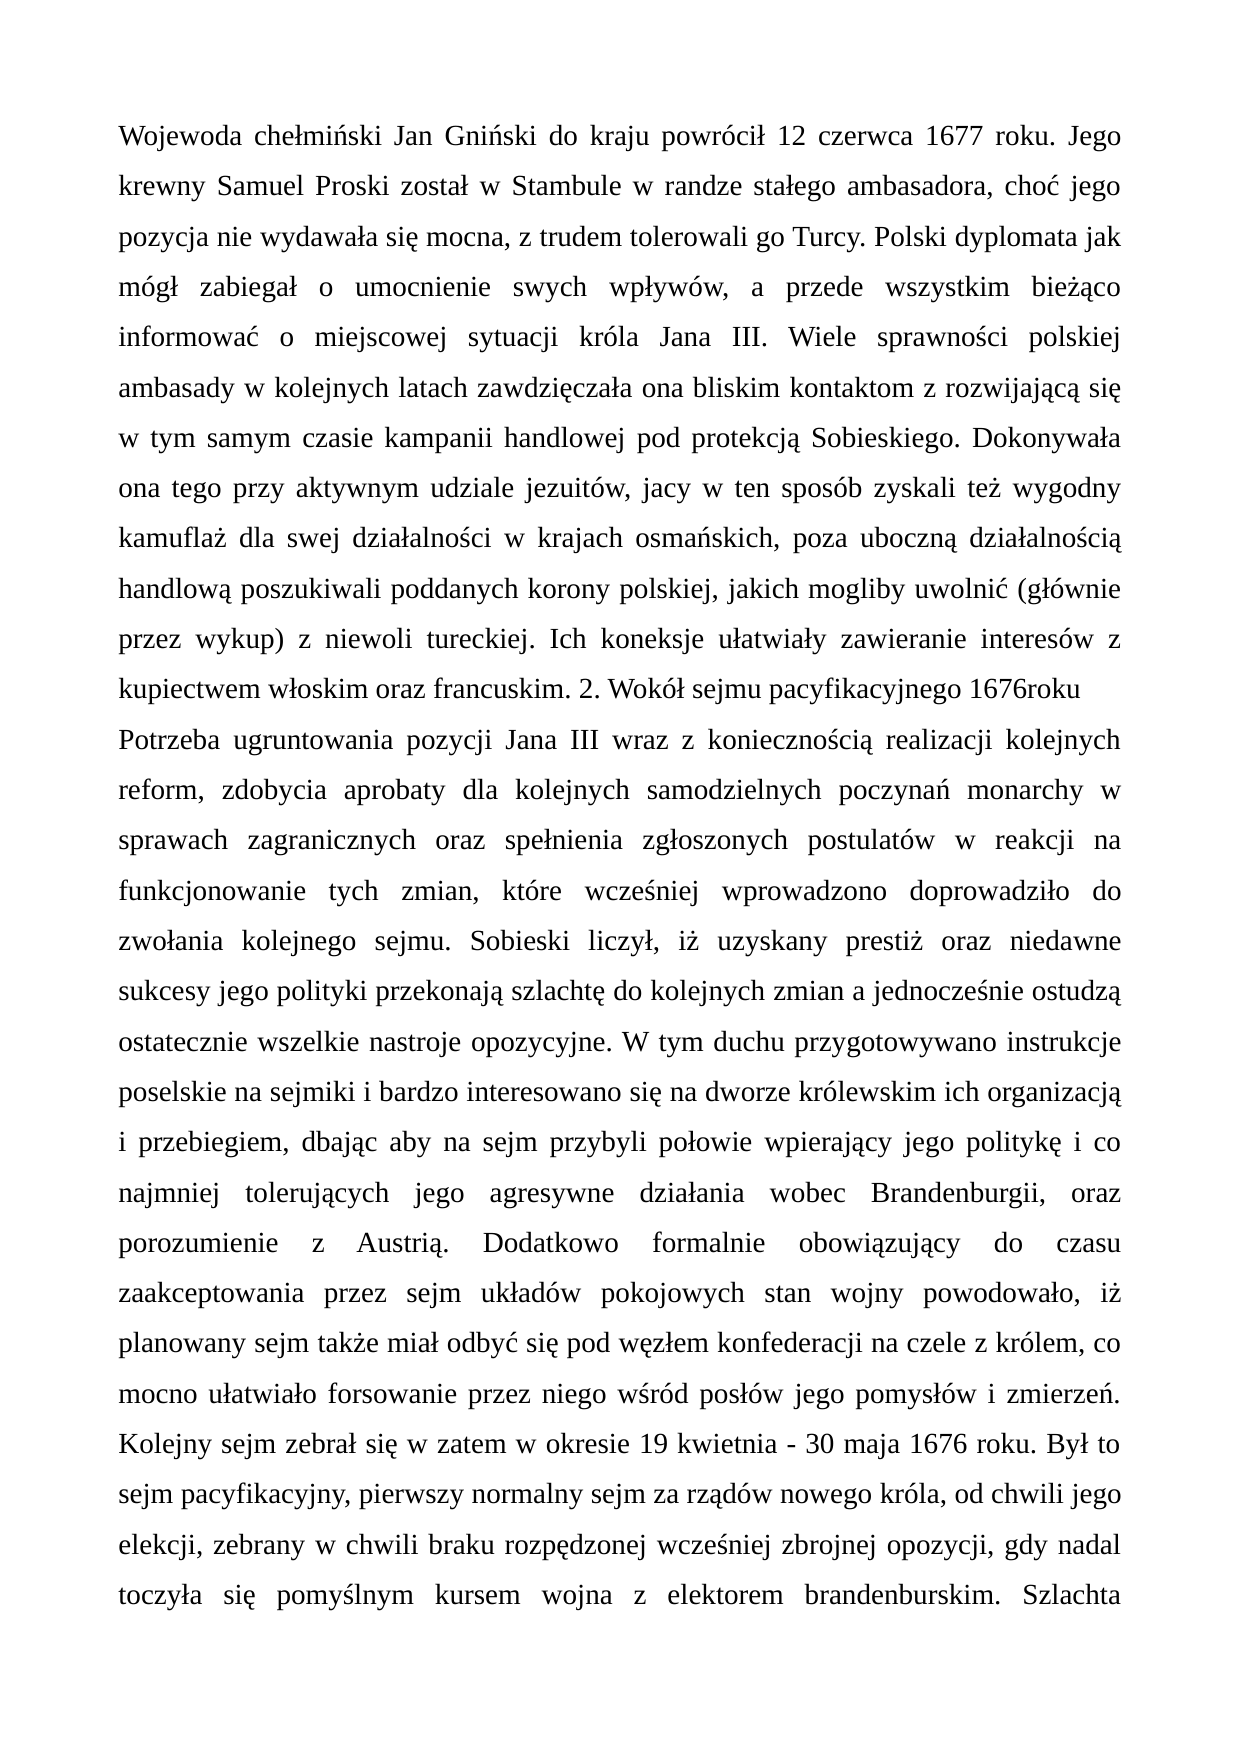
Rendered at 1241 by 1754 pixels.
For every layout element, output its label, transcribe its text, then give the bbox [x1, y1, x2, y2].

text Wojewoda chełmiński Jan Gniński do kraju powrócił 12 czerwca 1677 roku. Jego krewny Samuel Proski został w Stambule w randze stałego ambasadora, choć jego pozycja nie wydawała się mocna, z trudem tolerowali go Turcy. Polski dyplomata jak mógł zabiegał o umocnienie swych wpływów, a przede wszystkim bieżąco informować o miejscowej sytuacji króla Jana III. Wiele sprawności polskiej ambasady w kolejnych latach zawdzięczała ona bliskim kontaktom z rozwijającą się w tym samym czasie kampanii handlowej pod protekcją Sobieskiego. Dokonywała ona tego przy aktywnym udziale jezuitów, jacy w ten sposób zyskali też wygodny kamuflaż dla swej działalności w krajach osmańskich, poza uboczną działalnością handlową poszukiwali poddanych korony polskiej, jakich mogliby uwolnić (głównie przez wykup) z niewoli tureckiej. Ich koneksje ułatwiały zawieranie interesów z kupiectwem włoskim oraz francuskim. 2. Wokół sejmu pacyfikacyjnego 1676roku [118, 118, 1122, 705]
text Potrzeba ugruntowania pozycji Jana III wraz z koniecznością realizacji kolejnych reform, zdobycia aprobaty dla kolejnych samodzielnych poczynań monarchy w sprawach zagranicznych oraz spełnienia zgłoszonych postulatów w reakcji na funkcjonowanie tych zmian, które wcześniej wprowadzono doprowadziło do zwołania kolejnego sejmu. Sobieski liczył, iż uzyskany prestiż oraz niedawne sukcesy jego polityki przekonają szlachtę do kolejnych zmian a jednocześnie ostudzą ostatecznie wszelkie nastroje opozycyjne. W tym duchu przygotowywano instrukcje poselskie na sejmiki i bardzo interesowano się na dworze królewskim ich organizacją i przebiegiem, dbając aby na sejm przybyli połowie wpierający jego politykę i co najmniej tolerujących jego agresywne działania wobec Brandenburgii, oraz porozumienie z Austrią. Dodatkowo formalnie obowiązujący do czasu zaakceptowania przez sejm układów pokojowych stan wojny powodowało, iż planowany sejm także miał odbyć się pod węzłem konfederacji na czele z królem, co mocno ułatwiało forsowanie przez niego wśród posłów jego pomysłów i zmierzeń. Kolejny sejm zebrał się w zatem w okresie 19 kwietnia - 30 maja 1676 roku. Był to sejm pacyfikacyjny, pierwszy normalny sejm za rządów nowego króla, od chwili jego elekcji, zebrany w chwili braku rozpędzonej wcześniej zbrojnej opozycji, gdy nadal toczyła się pomyślnym kursem wojna z elektorem brandenburskim. Szlachta [118, 722, 1122, 1611]
